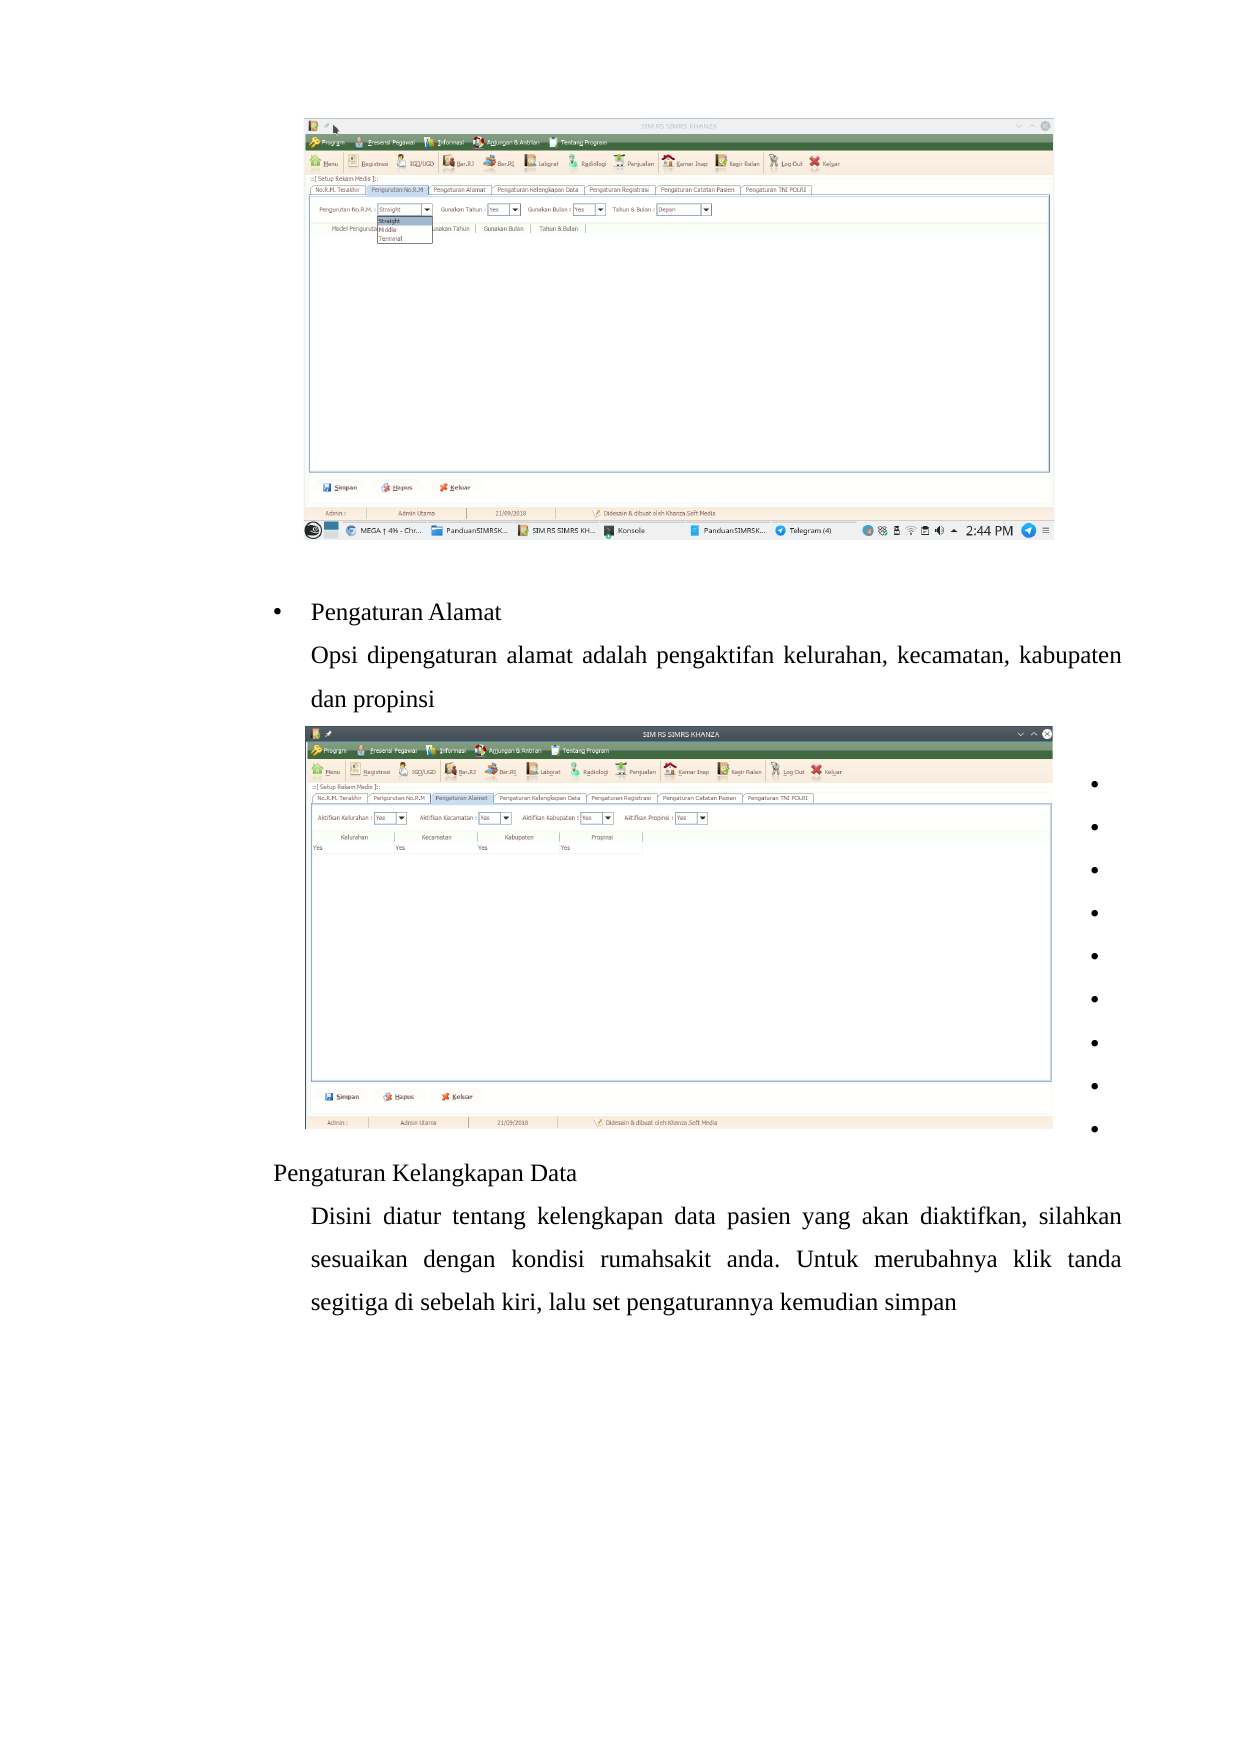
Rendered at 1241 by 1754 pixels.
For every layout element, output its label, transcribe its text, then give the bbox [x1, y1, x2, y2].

list Disini diatur tentang kelengkapan data pasien yang akan diaktifkan, silahkan sesuaikan dengan kondisi rumahsakit anda. Untuk merubahnya klik tanda segitiga di sebelah kiri, lalu set pengaturannya kemudian simpan [273, 1201, 1122, 1316]
list Pengaturan Kelangkapan Data [273, 1129, 1122, 1187]
list Opsi dipengaturan alamat adalah pengaktifan kelurahan, kecamatan, kabupaten dan propinsi [273, 641, 1122, 712]
picture [303, 118, 1055, 540]
list Pengaturan Alamat [273, 597, 1122, 626]
picture [305, 726, 1053, 1129]
